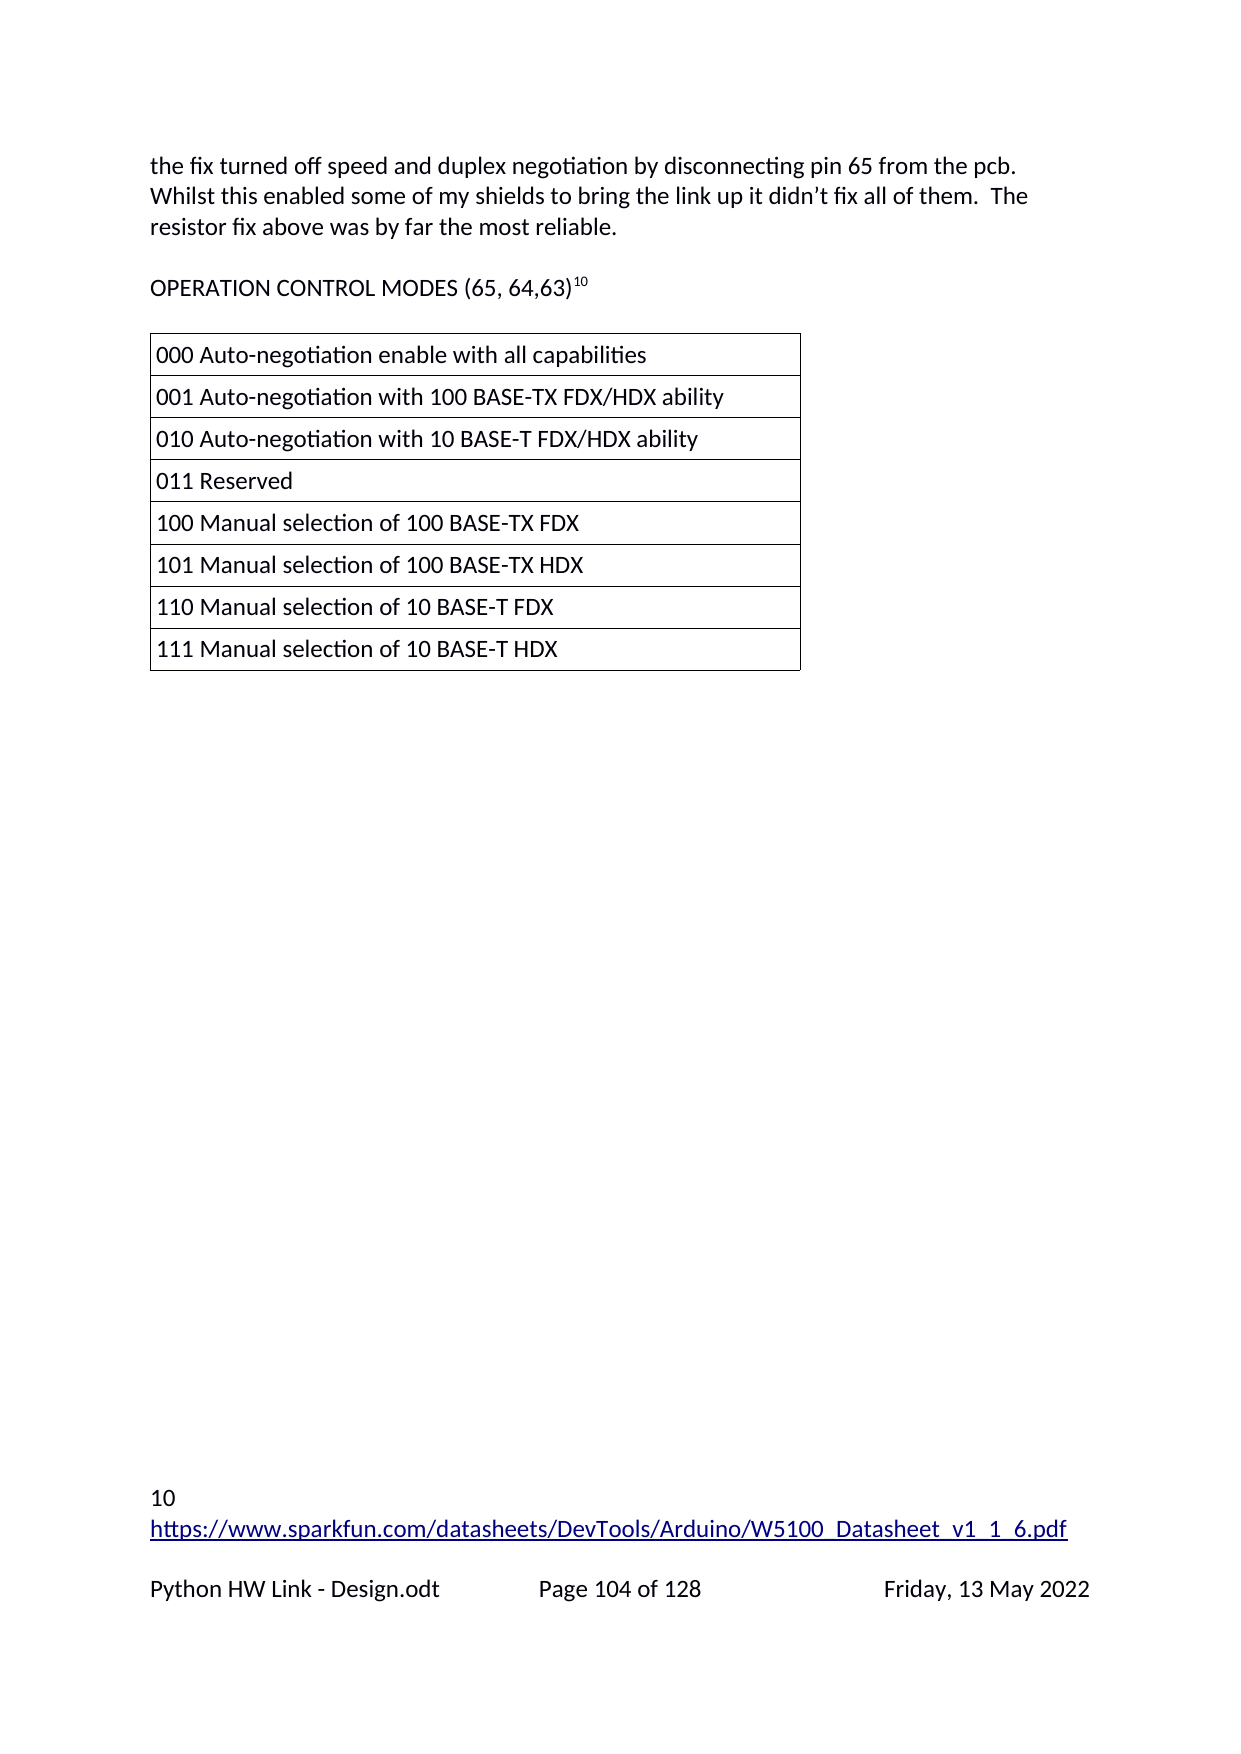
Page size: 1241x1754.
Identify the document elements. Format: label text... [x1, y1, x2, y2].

table_cell 101 Manual selection of 100 BASE-TX HDX [151, 545, 800, 586]
table_cell 110 Manual selection of 10 BASE-T FDX [151, 587, 800, 628]
text https://www.sparkfun.com/datasheets/DevTools/Arduino/W5100_Datasheet_v1_1_6.pdf [150, 1482, 1090, 1543]
text the fix turned off speed and duplex negotiation by disconnecting pin 65 from the pcb. Whilst this enabled some of my shields to bring the link up it didn’t fix all of them. The resistor fix above was by far the most reliable. [150, 150, 1090, 242]
table_header 000 Auto-negotiation enable with all capabilities [151, 334, 800, 375]
table_cell 010 Auto-negotiation with 10 BASE-T FDX/HDX ability [151, 418, 800, 459]
table_cell 001 Auto-negotiation with 100 BASE-TX FDX/HDX ability [151, 376, 800, 417]
text OPERATION CONTROL MODES (65, 64,63) [150, 272, 1090, 303]
table_cell 111 Manual selection of 10 BASE-T HDX [151, 629, 800, 670]
table_cell 100 Manual selection of 100 BASE-TX FDX [151, 502, 800, 543]
table_cell 011 Reserved [151, 460, 800, 501]
